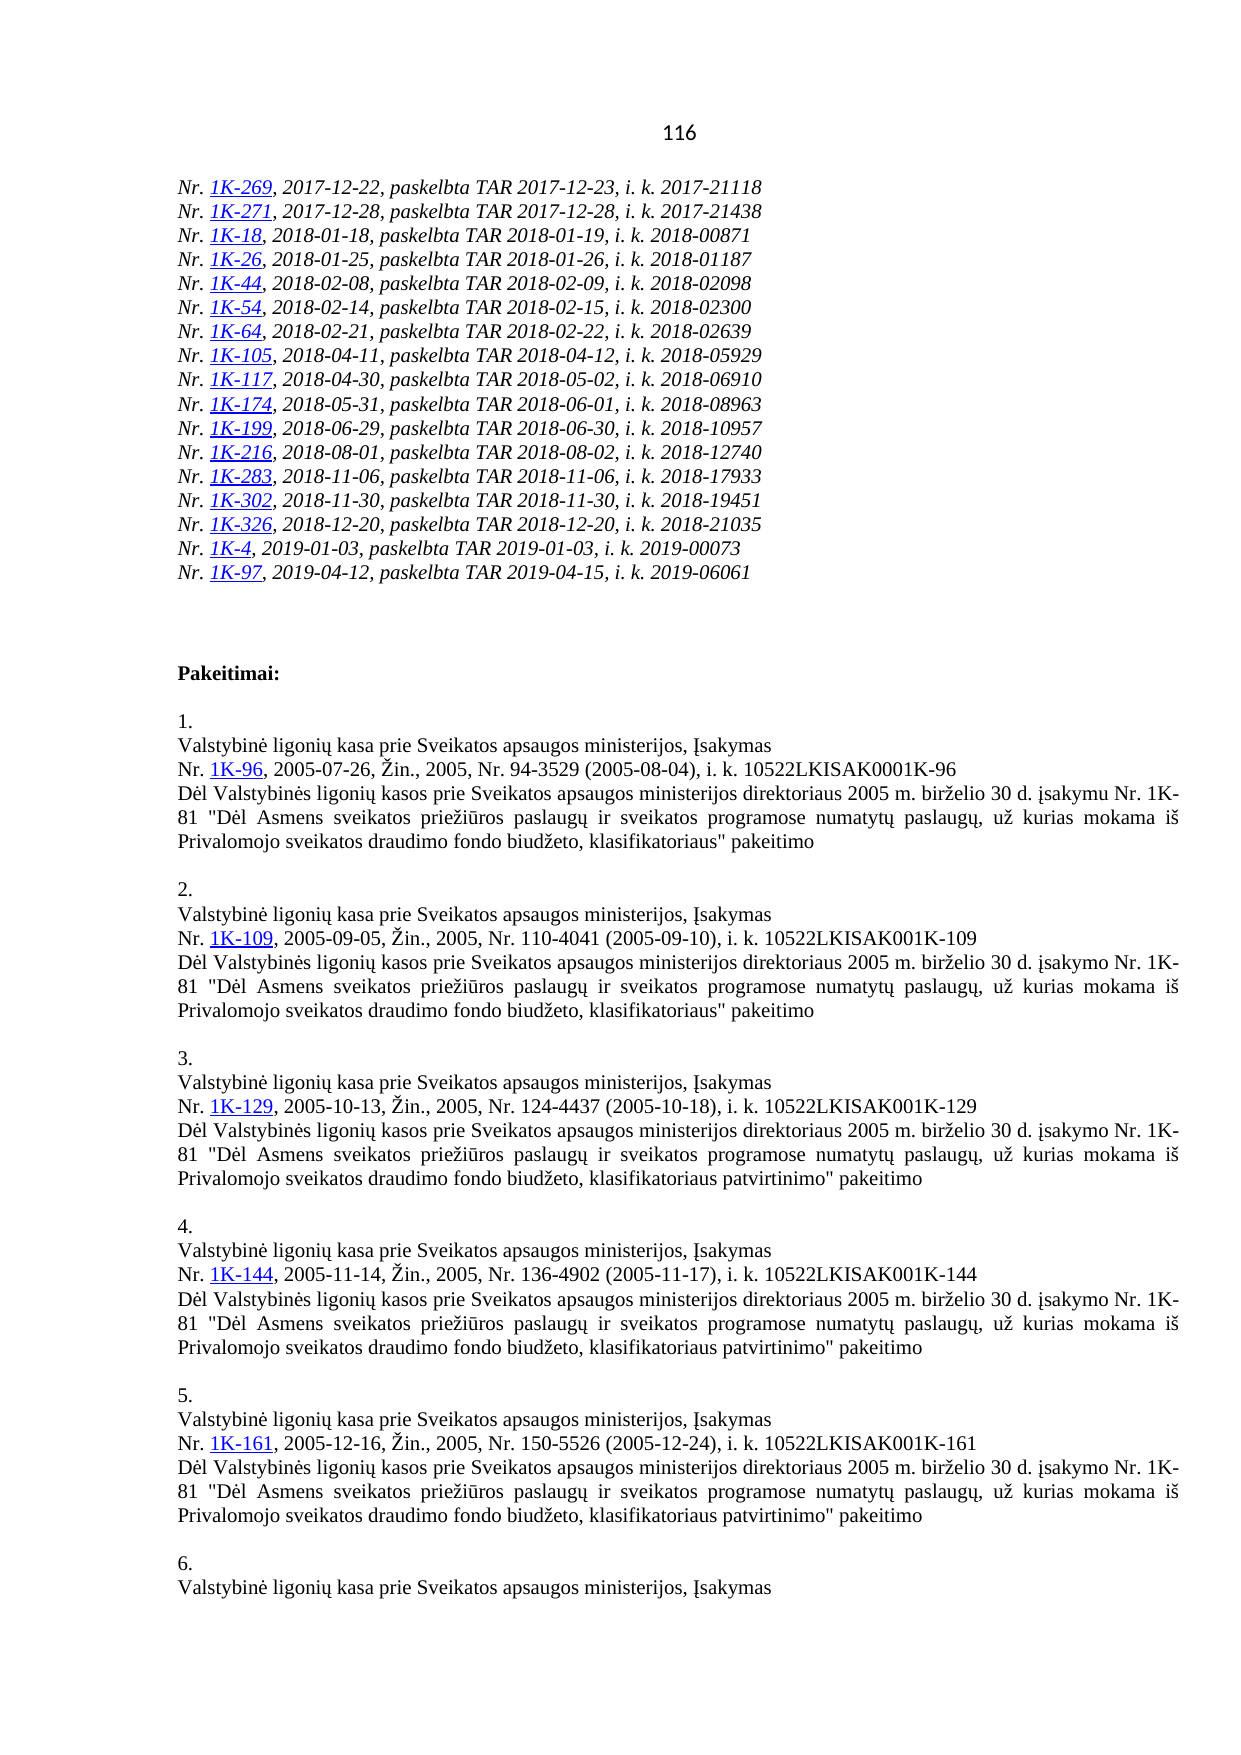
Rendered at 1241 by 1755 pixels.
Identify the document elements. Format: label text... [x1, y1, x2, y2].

text Nr. 1K-174, 2018-05-31, paskelbta TAR 2018-06-01, i. k. 2018-08963 [177, 391, 1181, 416]
text Valstybinė ligonių kasa prie Sveikatos apsaugos ministerijos, Įsakymas [177, 733, 1181, 757]
text Nr. 1K-54, 2018-02-14, paskelbta TAR 2018-02-15, i. k. 2018-02300 [177, 295, 1181, 319]
text Pakeitimai: [177, 661, 1181, 685]
text Valstybinė ligonių kasa prie Sveikatos apsaugos ministerijos, Įsakymas [177, 1238, 1181, 1262]
text Nr. 1K-144, 2005-11-14, Žin., 2005, Nr. 136-4902 (2005-11-17), i. k. 10522LKISAK001K-144 [177, 1262, 1181, 1286]
text Valstybinė ligonių kasa prie Sveikatos apsaugos ministerijos, Įsakymas [177, 1407, 1181, 1431]
text Nr. 1K-199, 2018-06-29, paskelbta TAR 2018-06-30, i. k. 2018-10957 [177, 416, 1181, 439]
text Dėl Valstybinės ligonių kasos prie Sveikatos apsaugos ministerijos direktoriaus 2005 m. birželio 30 d. įsakymo Nr. 1K-81 "Dėl Asmens sveikatos priežiūros paslaugų ir sveikatos programose numatytų paslaugų, už kurias mokama iš Privalomojo sveikatos draudimo fondo biudžeto, klasifikatoriaus patvirtinimo" pakeitimo [177, 1455, 1181, 1527]
text Nr. 1K-326, 2018-12-20, paskelbta TAR 2018-12-20, i. k. 2018-21035 [177, 512, 1181, 536]
text 1. [177, 709, 1181, 733]
text Nr. 1K-216, 2018-08-01, paskelbta TAR 2018-08-02, i. k. 2018-12740 [177, 439, 1181, 464]
text Nr. 1K-271, 2017-12-28, paskelbta TAR 2017-12-28, i. k. 2017-21438 [177, 199, 1181, 223]
text Dėl Valstybinės ligonių kasos prie Sveikatos apsaugos ministerijos direktoriaus 2005 m. birželio 30 d. įsakymo Nr. 1K-81 "Dėl Asmens sveikatos priežiūros paslaugų ir sveikatos programose numatytų paslaugų, už kurias mokama iš Privalomojo sveikatos draudimo fondo biudžeto, klasifikatoriaus" pakeitimo [177, 949, 1181, 1022]
text Dėl Valstybinės ligonių kasos prie Sveikatos apsaugos ministerijos direktoriaus 2005 m. birželio 30 d. įsakymo Nr. 1K-81 "Dėl Asmens sveikatos priežiūros paslaugų ir sveikatos programose numatytų paslaugų, už kurias mokama iš Privalomojo sveikatos draudimo fondo biudžeto, klasifikatoriaus patvirtinimo" pakeitimo [177, 1118, 1181, 1190]
text Nr. 1K-44, 2018-02-08, paskelbta TAR 2018-02-09, i. k. 2018-02098 [177, 271, 1181, 295]
text Valstybinė ligonių kasa prie Sveikatos apsaugos ministerijos, Įsakymas [177, 1070, 1181, 1094]
text Nr. 1K-269, 2017-12-22, paskelbta TAR 2017-12-23, i. k. 2017-21118 [177, 175, 1181, 199]
text Nr. 1K-283, 2018-11-06, paskelbta TAR 2018-11-06, i. k. 2018-17933 [177, 464, 1181, 488]
text Nr. 1K-4, 2019-01-03, paskelbta TAR 2019-01-03, i. k. 2019-00073 [177, 536, 1181, 560]
text Dėl Valstybinės ligonių kasos prie Sveikatos apsaugos ministerijos direktoriaus 2005 m. birželio 30 d. įsakymu Nr. 1K-81 "Dėl Asmens sveikatos priežiūros paslaugų ir sveikatos programose numatytų paslaugų, už kurias mokama iš Privalomojo sveikatos draudimo fondo biudžeto, klasifikatoriaus" pakeitimo [177, 781, 1181, 853]
text 5. [177, 1383, 1181, 1407]
text Nr. 1K-18, 2018-01-18, paskelbta TAR 2018-01-19, i. k. 2018-00871 [177, 223, 1181, 247]
text 6. [177, 1551, 1181, 1575]
text Nr. 1K-109, 2005-09-05, Žin., 2005, Nr. 110-4041 (2005-09-10), i. k. 10522LKISAK001K-109 [177, 926, 1181, 949]
text Nr. 1K-97, 2019-04-12, paskelbta TAR 2019-04-15, i. k. 2019-06061 [177, 560, 1181, 584]
text Nr. 1K-96, 2005-07-26, Žin., 2005, Nr. 94-3529 (2005-08-04), i. k. 10522LKISAK0001K-96 [177, 757, 1181, 781]
text 4. [177, 1214, 1181, 1238]
text 3. [177, 1046, 1181, 1070]
text Nr. 1K-117, 2018-04-30, paskelbta TAR 2018-05-02, i. k. 2018-06910 [177, 367, 1181, 391]
text Nr. 1K-129, 2005-10-13, Žin., 2005, Nr. 124-4437 (2005-10-18), i. k. 10522LKISAK001K-129 [177, 1094, 1181, 1118]
text Valstybinė ligonių kasa prie Sveikatos apsaugos ministerijos, Įsakymas [177, 1575, 1181, 1599]
text Nr. 1K-105, 2018-04-11, paskelbta TAR 2018-04-12, i. k. 2018-05929 [177, 343, 1181, 367]
text Valstybinė ligonių kasa prie Sveikatos apsaugos ministerijos, Įsakymas [177, 901, 1181, 926]
text Dėl Valstybinės ligonių kasos prie Sveikatos apsaugos ministerijos direktoriaus 2005 m. birželio 30 d. įsakymo Nr. 1K-81 "Dėl Asmens sveikatos priežiūros paslaugų ir sveikatos programose numatytų paslaugų, už kurias mokama iš Privalomojo sveikatos draudimo fondo biudžeto, klasifikatoriaus patvirtinimo" pakeitimo [177, 1286, 1181, 1359]
text 2. [177, 877, 1181, 901]
text Nr. 1K-161, 2005-12-16, Žin., 2005, Nr. 150-5526 (2005-12-24), i. k. 10522LKISAK001K-161 [177, 1431, 1181, 1455]
text Nr. 1K-26, 2018-01-25, paskelbta TAR 2018-01-26, i. k. 2018-01187 [177, 247, 1181, 271]
text Nr. 1K-302, 2018-11-30, paskelbta TAR 2018-11-30, i. k. 2018-19451 [177, 488, 1181, 512]
text Nr. 1K-64, 2018-02-21, paskelbta TAR 2018-02-22, i. k. 2018-02639 [177, 319, 1181, 343]
